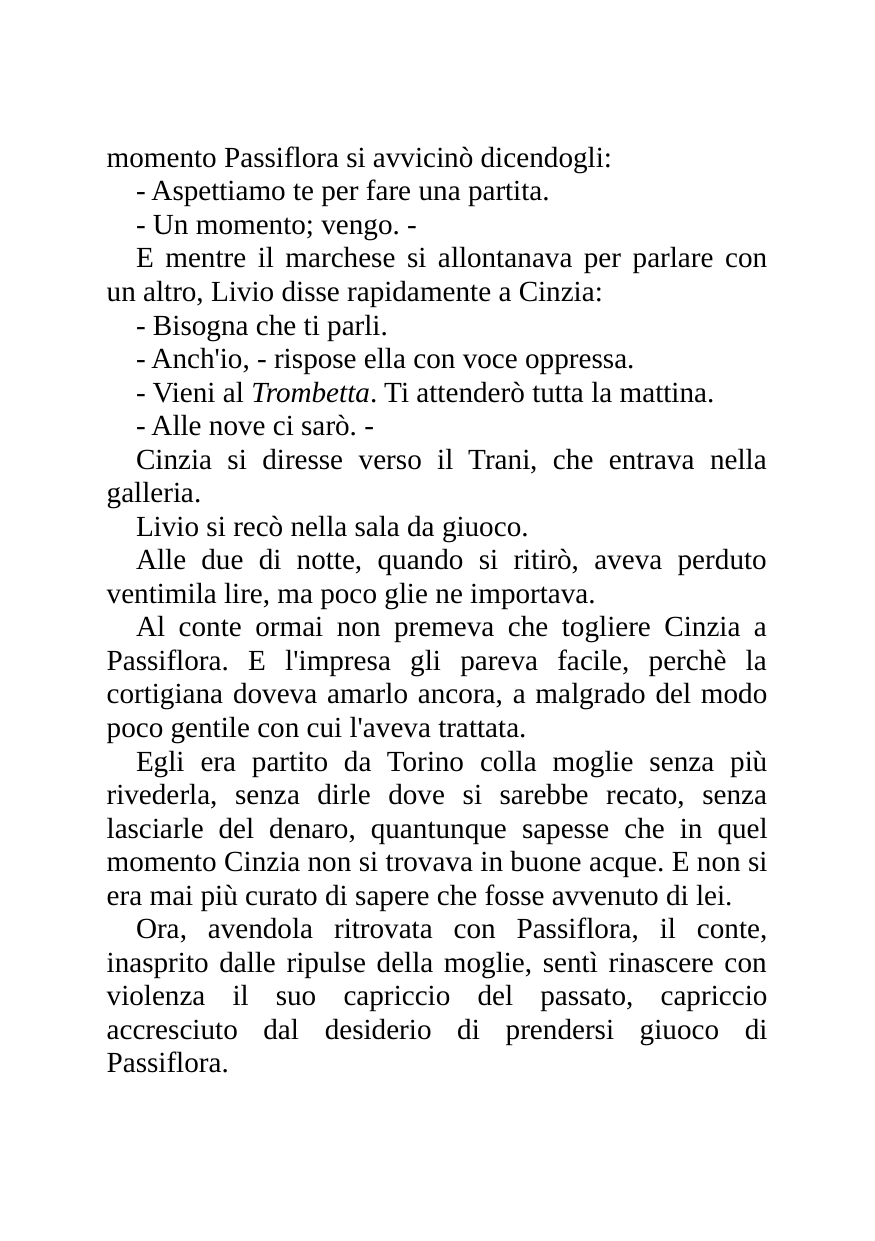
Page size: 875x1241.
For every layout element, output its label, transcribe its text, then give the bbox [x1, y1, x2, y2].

text - Alle nove ci sarò. - [106, 408, 768, 442]
text Ora, avendola ritrovata con Passiflora, il conte, inasprito dalle ripulse della moglie, sentì rinascere con violenza il suo capriccio del passato, capriccio accresciuto dal desiderio di prendersi giuoco di Passiflora. [106, 911, 768, 1079]
text - Un momento; vengo. - [106, 207, 768, 241]
text - Aspettiamo te per fare una partita. [106, 173, 768, 207]
text - Vieni al Trombetta. Ti attenderò tutta la mattina. [106, 375, 768, 408]
text Al conte ormai non premeva che togliere Cinzia a Passiflora. E l'impresa gli pareva facile, perchè la cortigiana doveva amarlo ancora, a malgrado del modo poco gentile con cui l'aveva trattata. [106, 609, 768, 744]
text Alle due di notte, quando si ritirò, aveva perduto ventimila lire, ma poco glie ne importava. [106, 542, 768, 609]
text Livio si recò nella sala da giuoco. [106, 509, 768, 542]
text Egli era partito da Torino colla moglie senza più rivederla, senza dirle dove si sarebbe recato, senza lasciarle del denaro, quantunque sapesse che in quel momento Cinzia non si trovava in buone acque. E non si era mai più curato di sapere che fosse avvenuto di lei. [106, 744, 768, 911]
text - Anch'io, - rispose ella con voce oppressa. [106, 341, 768, 375]
text momento Passiflora si avvicinò dicendogli: [106, 140, 768, 173]
text - Bisogna che ti parli. [106, 308, 768, 341]
text E mentre il marchese si allontanava per parlare con un altro, Livio disse rapidamente a Cinzia: [106, 241, 768, 308]
text Cinzia si diresse verso il Trani, che entrava nella galleria. [106, 442, 768, 509]
